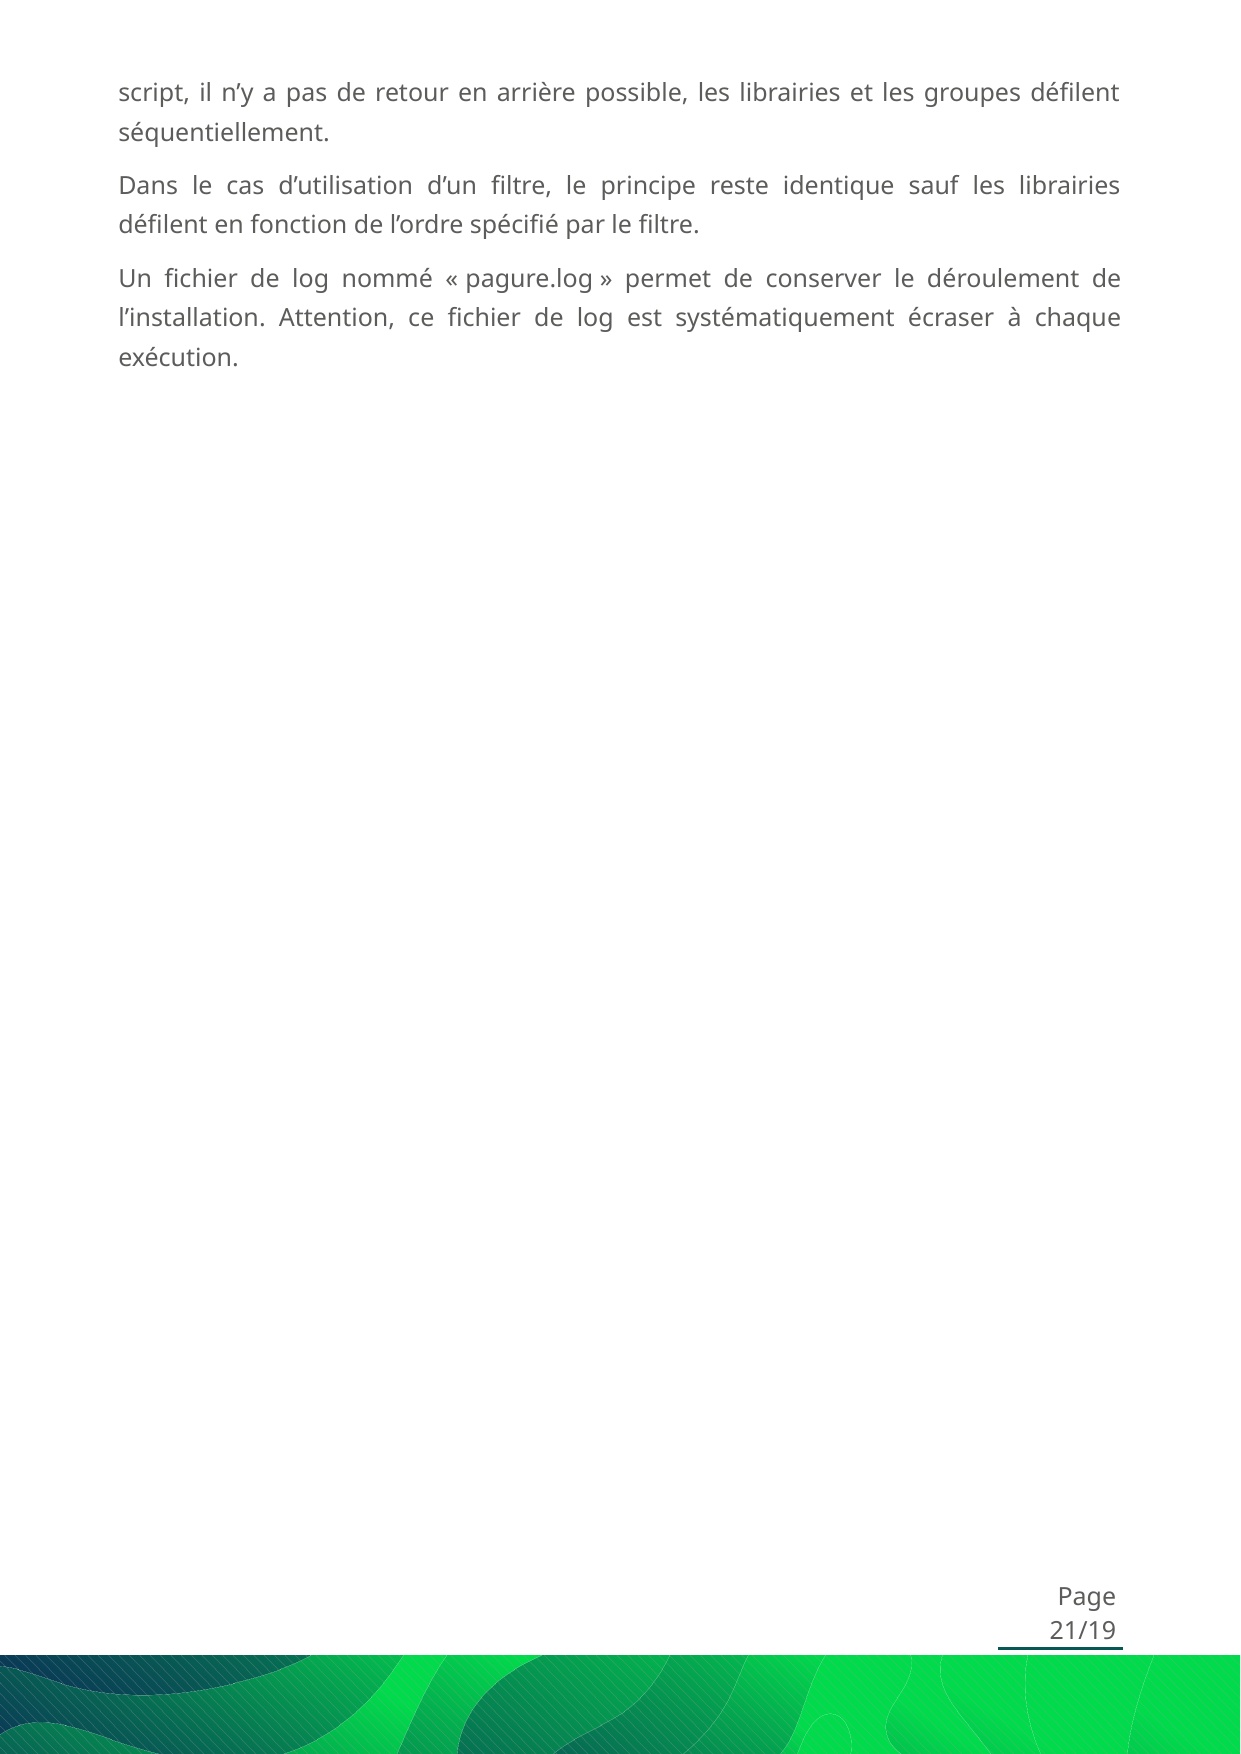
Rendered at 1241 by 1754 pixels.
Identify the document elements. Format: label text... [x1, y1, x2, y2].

text Un fichier de log nommé « pagure.log » permet de conserver le déroulement de l’installation. Attention, ce fichier de log est systématiquement écraser à chaque exécution. [118, 261, 1122, 373]
picture [0, 1655, 1241, 1754]
text Dans le cas d’utilisation d’un filtre, le principe reste identique sauf les librairies défilent en fonction de l’ordre spécifié par le filtre. [118, 168, 1122, 241]
text script, il n’y a pas de retour en arrière possible, les librairies et les groupes défilent séquentiellement. [118, 75, 1122, 148]
